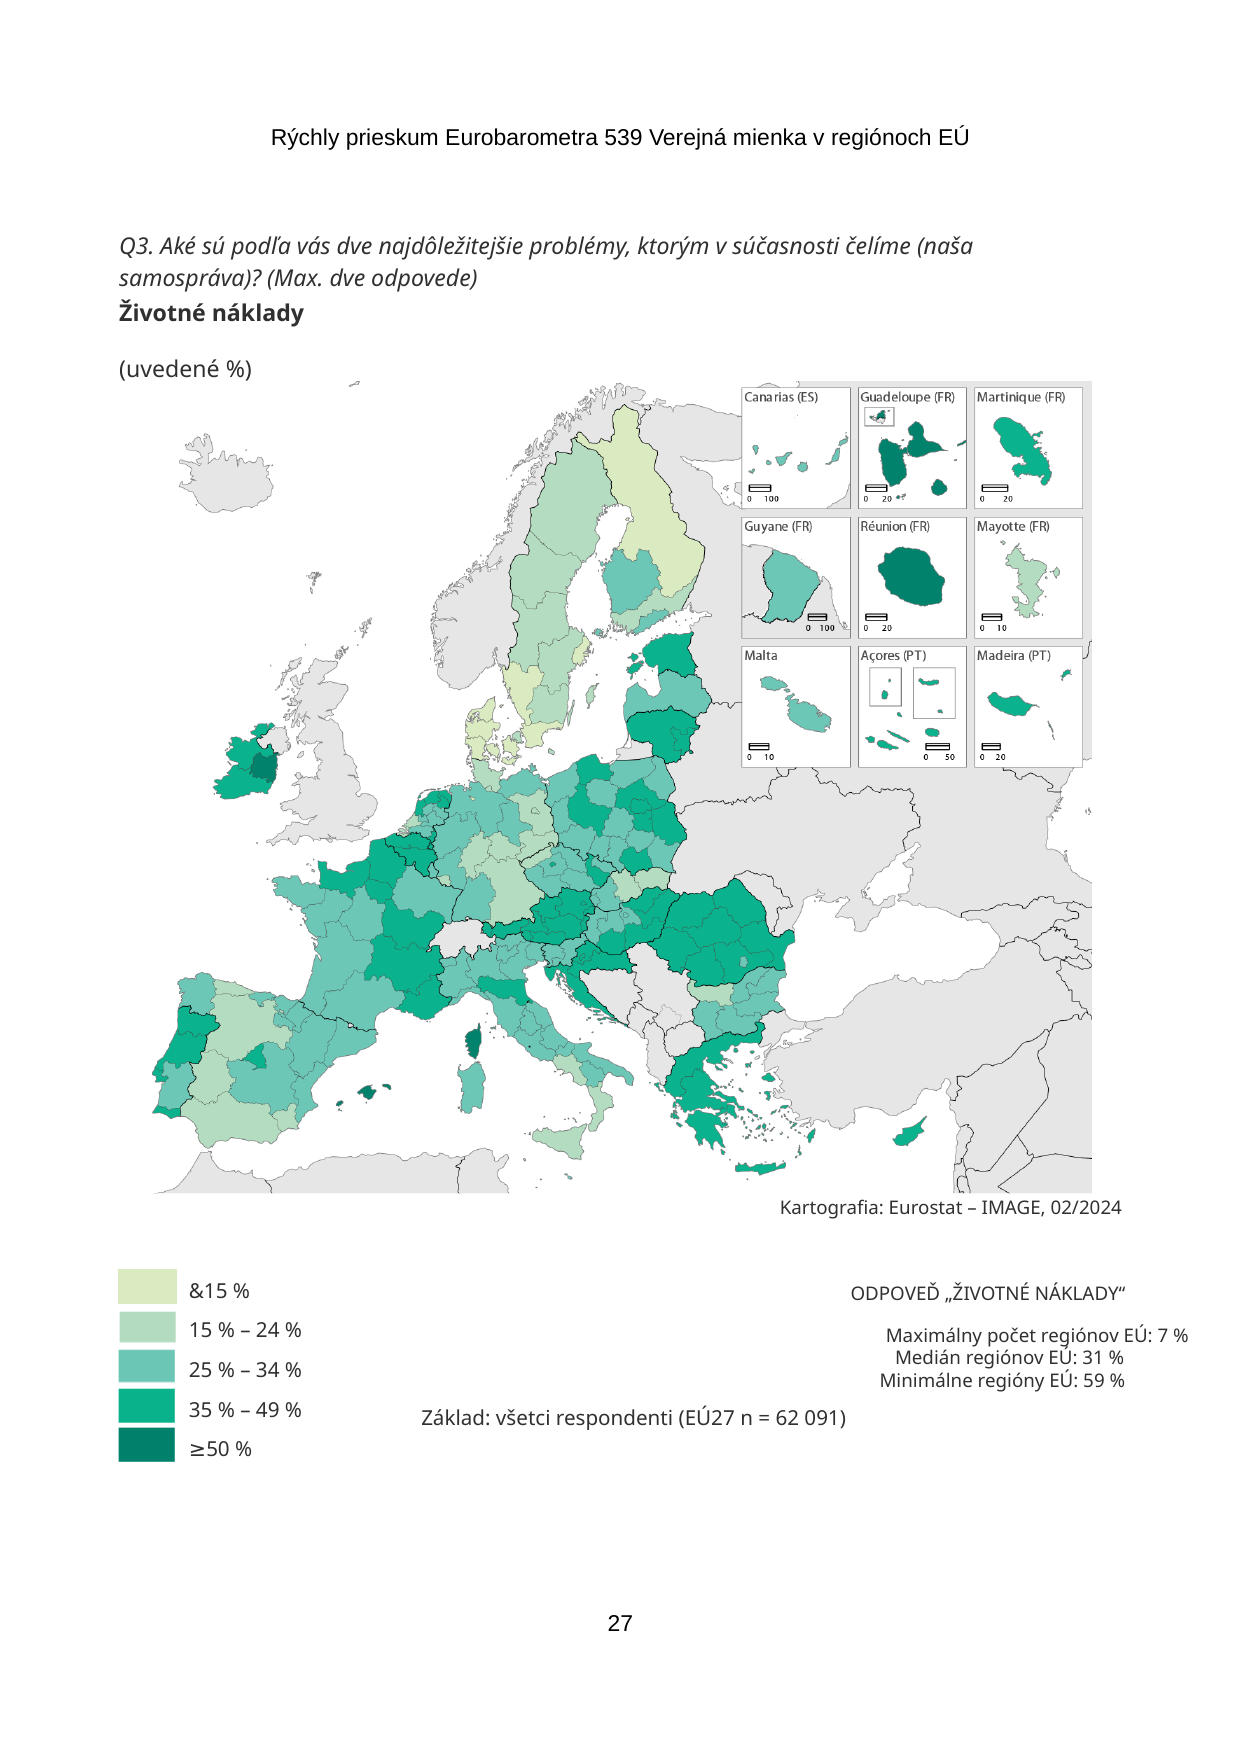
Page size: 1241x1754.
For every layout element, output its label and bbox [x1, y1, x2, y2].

picture [119, 1428, 174, 1461]
picture [120, 1312, 175, 1343]
picture [119, 1389, 174, 1422]
picture [118, 1269, 177, 1304]
picture [118, 381, 1095, 1196]
picture [119, 1350, 174, 1383]
